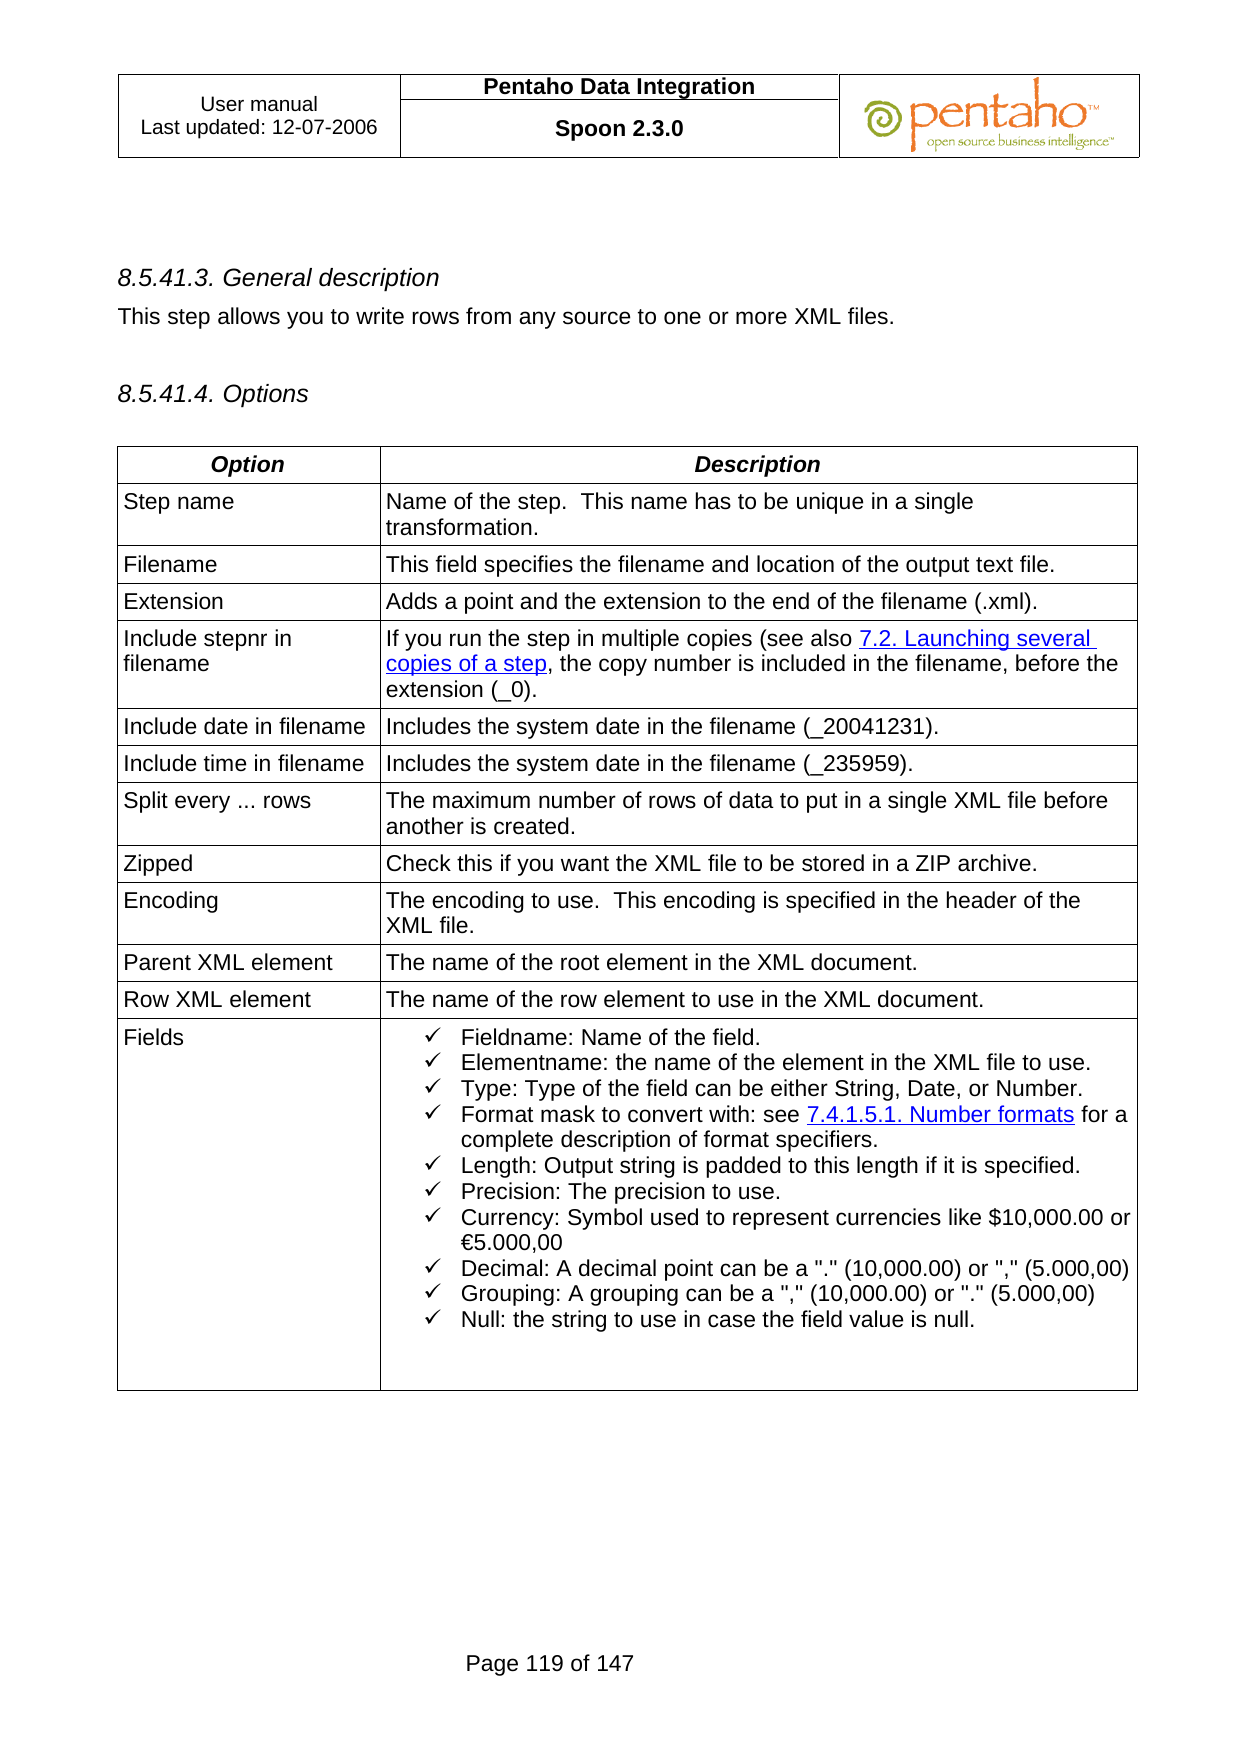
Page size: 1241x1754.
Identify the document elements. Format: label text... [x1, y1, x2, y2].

table_cell Name of the step. This name has to be unique in a single transformation. [381, 484, 1137, 545]
table_cell If you run the step in multiple copies (see also 7.2. Launching several copies of a step, the copy number is included in the filename, before the extension (_0). [381, 621, 1137, 708]
table_cell This field specifies the filename and location of the output text file. [381, 546, 1137, 583]
table_cell Row XML element [118, 982, 380, 1018]
table_cell Extension [118, 584, 380, 620]
table_cell Encoding [118, 883, 380, 944]
table_cell Step name [118, 484, 380, 545]
table_cell Includes the system date in the filename (_235959). [381, 746, 1137, 782]
table_cell Filename [118, 546, 380, 583]
table_cell Zipped [118, 846, 380, 882]
table_cell The maximum number of rows of data to put in a single XML file before another is created. [381, 783, 1137, 845]
table_cell Fieldname: Name of the field. Elementname: the name of the element in the XML file to use. Type: Type of the field can be either String, Date, or Number. Format mask to convert with: see 7.4.1.5.1. Number formats for a complete description of format specifiers. Length: Output string is padded to this length if it is specified. Precision: The precision to use. Currency: Symbol used to represent currencies like $10,000.00 or €5.000,00 Decimal: A decimal point can be a "." (10,000.00) or "," (5.000,00) Grouping: A grouping can be a "," (10,000.00) or "." (5.000,00) Null: the string to use in case the field value is null. [381, 1019, 1137, 1390]
table_cell Fields [118, 1019, 380, 1390]
table_cell Include stepnr in filename [118, 621, 380, 708]
table_header Option [118, 447, 380, 483]
table_cell Parent XML element [118, 945, 380, 981]
table_header Description [381, 447, 1137, 483]
table_cell The name of the root element in the XML document. [381, 945, 1137, 981]
table_cell Include date in filename [118, 709, 380, 745]
subtitle General description [117, 263, 1137, 291]
table_cell The name of the row element to use in the XML document. [381, 982, 1137, 1018]
subtitle Options [117, 380, 1137, 408]
table_cell The encoding to use. This encoding is specified in the header of the XML file. [381, 883, 1137, 944]
text This step allows you to write rows from any source to one or more XML files. [117, 304, 1137, 329]
table_cell Check this if you want the XML file to be stored in a ZIP archive. [381, 846, 1137, 882]
table_cell Adds a point and the extension to the end of the filename (.xml). [381, 584, 1137, 620]
table_cell Split every ... rows [118, 783, 380, 845]
table_cell Includes the system date in the filename (_20041231). [381, 709, 1137, 745]
table_cell Include time in filename [118, 746, 380, 782]
